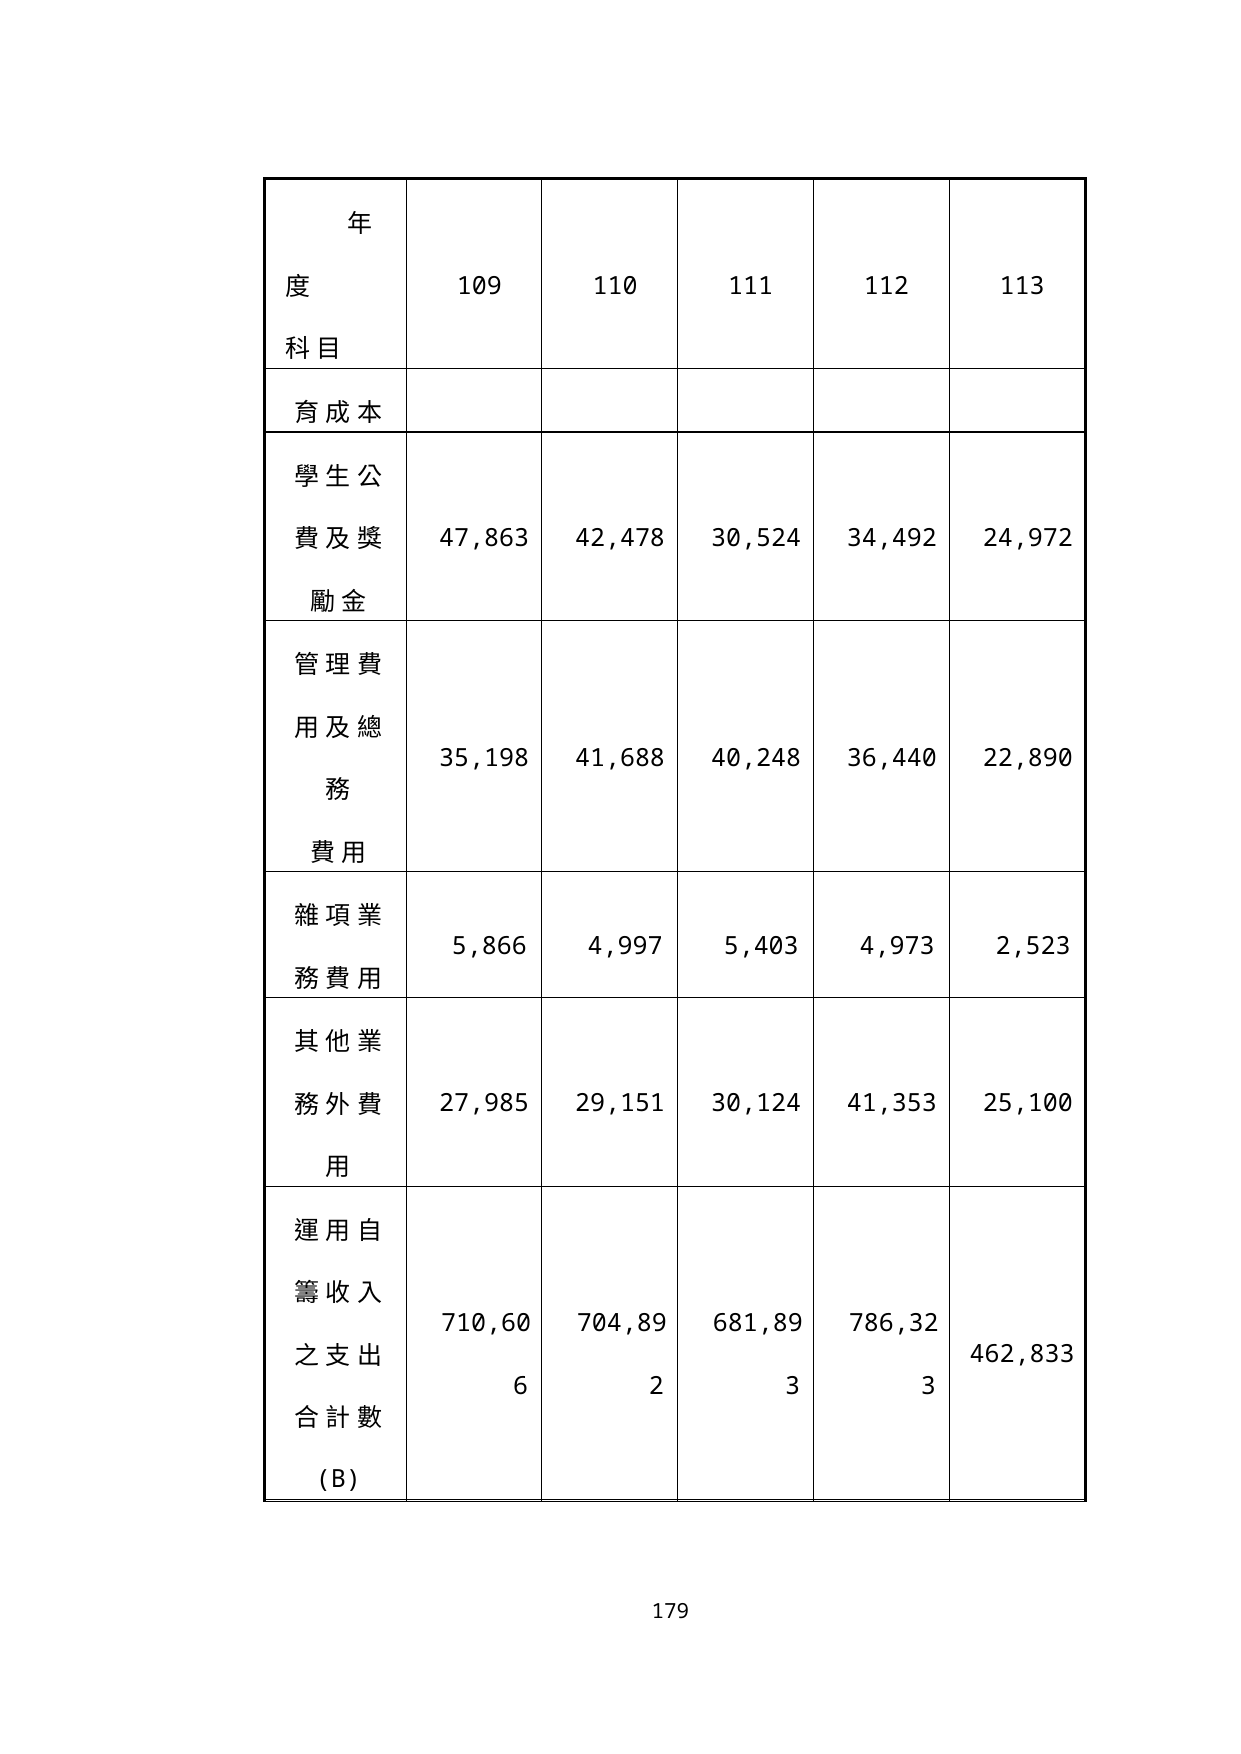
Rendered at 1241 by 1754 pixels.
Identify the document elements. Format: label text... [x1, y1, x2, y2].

table_cell 40,248 [678, 621, 813, 871]
table_cell 35,198 [407, 621, 541, 871]
table_cell [814, 369, 949, 431]
table_cell 4,997 [542, 872, 677, 997]
table_cell 管理費用及總務 費用 [266, 621, 406, 871]
table_cell 5,403 [678, 872, 813, 997]
table_cell 710,606 [407, 1187, 541, 1499]
table_cell 雜項業務費用 [266, 872, 406, 997]
table_cell 462,833 [950, 1187, 1084, 1499]
table_header 111 [678, 180, 813, 368]
table_cell 29,151 [542, 998, 677, 1186]
table_cell [407, 369, 541, 431]
table_cell 運用自籌收入之支出合計數 (B) [266, 1187, 406, 1499]
table_header 109 [407, 180, 541, 368]
table_cell 5,866 [407, 872, 541, 997]
table_header 112 [814, 180, 949, 368]
table_header 110 [542, 180, 677, 368]
table_cell [678, 369, 813, 431]
table_cell 786,323 [814, 1187, 949, 1499]
table_header 年度 科目 [266, 180, 406, 368]
table_cell 30,124 [678, 998, 813, 1186]
table_cell 681,893 [678, 1187, 813, 1499]
table_cell 41,353 [814, 998, 949, 1186]
table_cell 學生公費及獎勵金 [266, 433, 406, 620]
table_cell 4,973 [814, 872, 949, 997]
table_cell 25,100 [950, 998, 1084, 1186]
table_cell 42,478 [542, 433, 677, 620]
table_cell 22,890 [950, 621, 1084, 871]
table_cell 30,524 [678, 433, 813, 620]
table_cell 704,892 [542, 1187, 677, 1499]
table_cell 34,492 [814, 433, 949, 620]
table_header 113 [950, 180, 1084, 368]
table_cell 育成本 [266, 369, 406, 431]
table_cell 24,972 [950, 433, 1084, 620]
table_cell [542, 369, 677, 431]
table_cell [950, 369, 1084, 431]
table_cell 47,863 [407, 433, 541, 620]
table_cell 其他業務外費用 [266, 998, 406, 1186]
table_cell 36,440 [814, 621, 949, 871]
table_cell 2,523 [950, 872, 1084, 997]
table_cell 41,688 [542, 621, 677, 871]
table_cell 27,985 [407, 998, 541, 1186]
